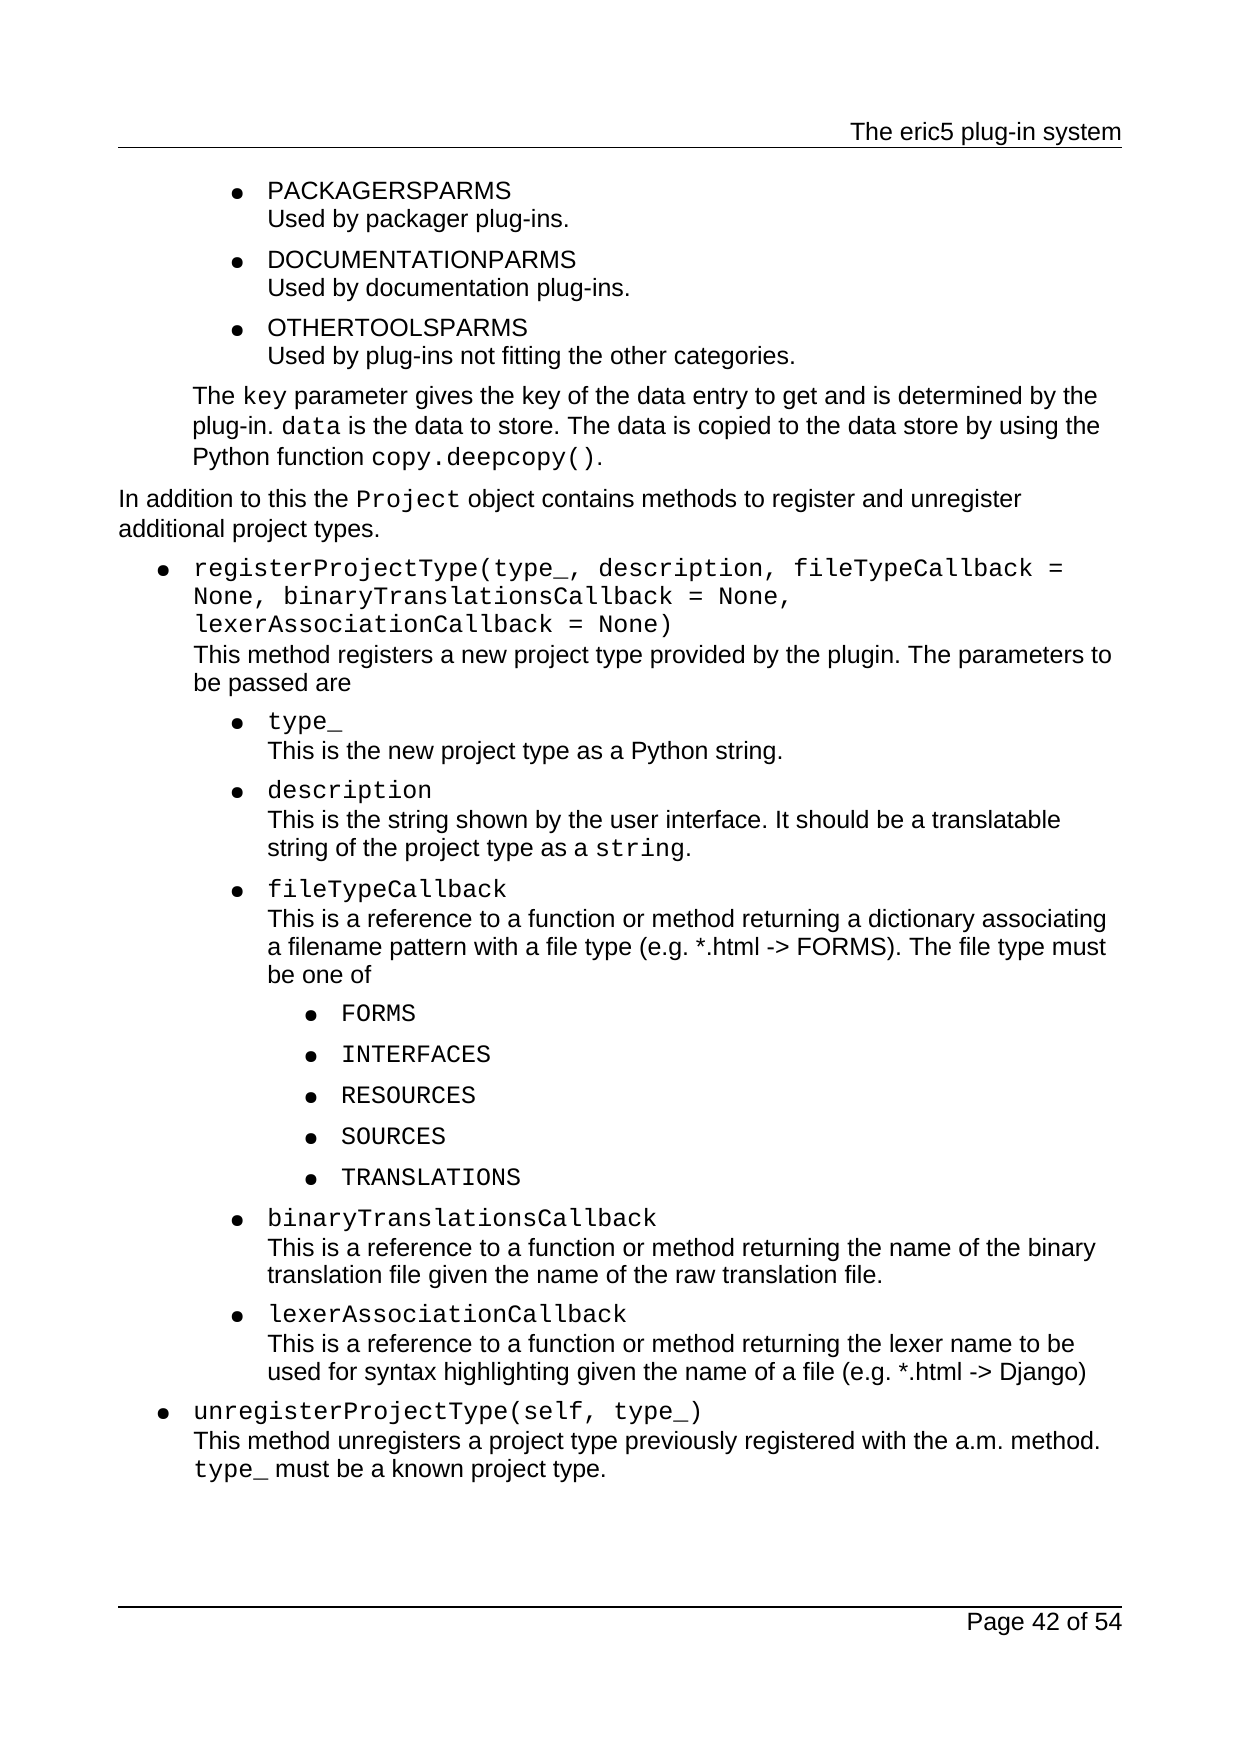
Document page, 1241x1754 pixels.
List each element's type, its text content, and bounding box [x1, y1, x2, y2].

list INTERFACES [303, 1042, 1122, 1070]
list OTHERTOOLSPARMS Used by plug-ins not fitting the other categories. [229, 314, 1122, 369]
list SOURCES [303, 1123, 1122, 1152]
list type_ This is the new project type as a Python string. [229, 709, 1122, 765]
text In addition to this the Project object contains methods to register and unregister additional project types. [118, 485, 1122, 543]
list registerProjectType(type_, description, fileTypeCallback = None, binaryTranslationsCallback = None, lexerAssociationCallback = None) This method registers a new project type provided by the plugin. The parameters to be passed are [156, 555, 1122, 696]
list FORMS [303, 1001, 1122, 1029]
list RESOURCES [303, 1083, 1122, 1111]
list PACKAGERSPARMS Used by packager plug-ins. [229, 177, 1122, 233]
list binaryTranslationsCallback This is a reference to a function or method returning the name of the binary translation file given the name of the raw translation file. [229, 1205, 1122, 1289]
list description This is the string shown by the user interface. It should be a translatable string of the project type as a string. [229, 777, 1122, 864]
list unregisterProjectType(self, type_) This method unregisters a project type previously registered with the a.m. method. type_ must be a known project type. [156, 1398, 1122, 1485]
text The key parameter gives the key of the data entry to get and is determined by the plug-in. data is the data to store. The data is copied to the data store by using the Python function copy.deepcopy(). [192, 382, 1122, 472]
list fileTypeCallback This is a reference to a function or method returning a dictionary associating a filename pattern with a file type (e.g. *.html -> FORMS). The file type must be one of [229, 876, 1122, 988]
list TRANSLATIONS [303, 1164, 1122, 1193]
list lexerAssociationCallback This is a reference to a function or method returning the lexer name to be used for syntax highlighting given the name of a file (e.g. *.html -> Django) [229, 1302, 1122, 1386]
list DOCUMENTATIONPARMS Used by documentation plug-ins. [229, 245, 1122, 301]
